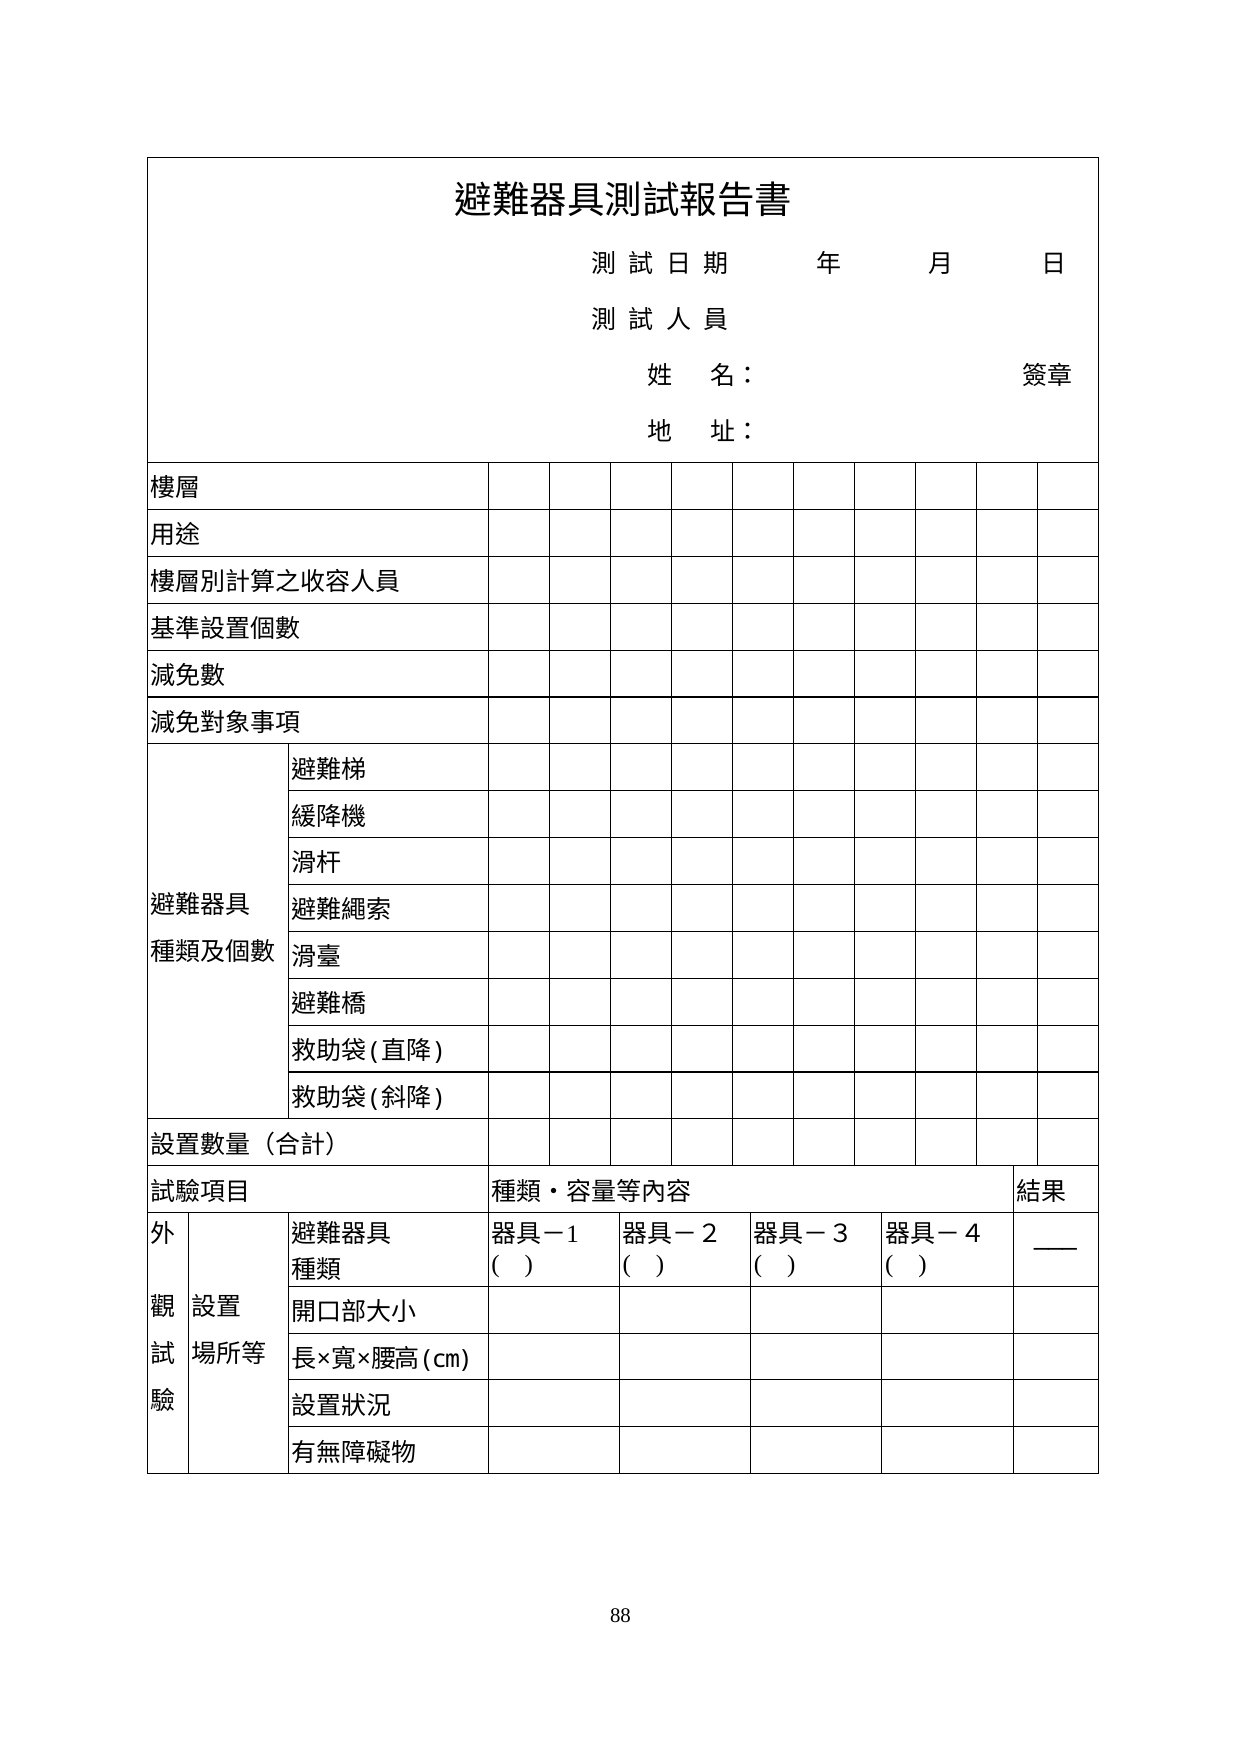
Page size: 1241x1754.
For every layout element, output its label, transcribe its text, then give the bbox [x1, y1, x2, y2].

table_cell [794, 651, 854, 696]
table_cell [672, 651, 732, 696]
table_cell [855, 979, 915, 1024]
table_cell [977, 979, 1037, 1024]
table_cell [733, 838, 793, 884]
table_cell [672, 744, 732, 790]
table_cell [751, 1334, 881, 1379]
table_cell 長×寬×腰高(cm) [289, 1334, 488, 1379]
table_cell [611, 1026, 671, 1071]
table_cell [751, 1287, 881, 1332]
table_cell [489, 979, 549, 1024]
table_cell [855, 510, 915, 556]
table_cell [1038, 698, 1098, 743]
table_cell 救助袋(斜降) [289, 1073, 488, 1118]
table_cell [977, 838, 1037, 884]
table_cell [1038, 932, 1098, 978]
table_cell [672, 604, 732, 649]
table_cell 設置 [189, 1286, 288, 1332]
table_cell [855, 1026, 915, 1071]
table_cell [148, 744, 288, 790]
table_cell [550, 932, 610, 978]
table_cell ─── [1014, 1213, 1098, 1286]
table_cell [550, 1073, 610, 1118]
table_cell 避難繩索 [289, 885, 488, 931]
table_cell [1014, 1427, 1098, 1473]
table_cell [855, 1073, 915, 1118]
table_cell [733, 979, 793, 1024]
table_cell [611, 604, 671, 649]
table_cell [489, 885, 549, 931]
table_cell [1038, 838, 1098, 884]
table_cell [977, 1026, 1037, 1071]
table_cell [620, 1334, 750, 1379]
table_cell [489, 791, 549, 837]
table_cell [489, 651, 549, 696]
table_cell [733, 463, 793, 509]
table_cell [733, 1119, 793, 1165]
table_cell [916, 932, 976, 978]
table_cell [794, 885, 854, 931]
table_cell [733, 651, 793, 696]
table_cell [489, 838, 549, 884]
table_cell [733, 1026, 793, 1071]
table_cell 姓 名： 簽章 [588, 350, 1098, 406]
table_cell [148, 1071, 288, 1118]
table_cell [794, 604, 854, 649]
table_cell [672, 1073, 732, 1118]
table_cell [611, 744, 671, 790]
table_cell [855, 744, 915, 790]
table_cell [550, 838, 610, 884]
table_cell [855, 932, 915, 978]
table_cell 樓層 [148, 463, 488, 509]
table_cell [189, 1426, 288, 1473]
table_cell [550, 698, 610, 743]
table_cell [611, 651, 671, 696]
table_cell [672, 1119, 732, 1165]
table_cell [916, 1073, 976, 1118]
table_cell 緩降機 [289, 791, 488, 837]
table_cell 器具－２ ( ) [620, 1213, 750, 1286]
table_cell [855, 838, 915, 884]
table_cell [977, 744, 1037, 790]
table_cell 設置狀況 [289, 1380, 488, 1426]
table_cell 減免對象事項 [148, 698, 488, 743]
table_cell [620, 1287, 750, 1332]
table_cell [855, 885, 915, 931]
table_cell [489, 604, 549, 649]
table_cell [733, 698, 793, 743]
table_cell [550, 604, 610, 649]
table_cell 場所等 [189, 1333, 288, 1379]
table_cell [855, 791, 915, 837]
table_cell [733, 791, 793, 837]
table_cell [977, 1119, 1037, 1165]
table_cell [794, 932, 854, 978]
table_cell 觀 [148, 1286, 188, 1332]
table_cell 避難橋 [289, 979, 488, 1024]
table_cell [733, 744, 793, 790]
table_cell [550, 885, 610, 931]
table_cell 用途 [148, 510, 488, 556]
table_cell [751, 1427, 881, 1473]
table_cell [672, 885, 732, 931]
table_cell [916, 557, 976, 603]
table_cell [489, 744, 549, 790]
table_cell [489, 1287, 619, 1332]
table_cell [189, 1379, 288, 1426]
table_cell 外 [148, 1213, 188, 1286]
table_cell [855, 463, 915, 509]
table_cell 滑臺 [289, 932, 488, 978]
table_cell [1038, 979, 1098, 1024]
table_cell [672, 791, 732, 837]
table_cell [855, 698, 915, 743]
table_cell [794, 510, 854, 556]
table_header 避難器具測試報告書 [148, 158, 1098, 237]
table_cell [611, 1119, 671, 1165]
table_cell [550, 744, 610, 790]
table_cell [1038, 791, 1098, 837]
table_cell [611, 557, 671, 603]
table_cell 種類‧容量等內容 [489, 1166, 1013, 1212]
table_cell [882, 1287, 1013, 1332]
table_cell [882, 1427, 1013, 1473]
table_cell 避難梯 [289, 744, 488, 790]
table_cell [855, 604, 915, 649]
table_cell 避難器具 [148, 884, 288, 931]
table_cell [1038, 651, 1098, 696]
table_cell [794, 463, 854, 509]
table_cell 器具－３ ( ) [751, 1213, 881, 1286]
table_cell [148, 237, 588, 293]
table_cell [611, 885, 671, 931]
table_cell [794, 744, 854, 790]
table_cell [977, 604, 1037, 649]
table_cell [189, 1213, 288, 1286]
table_cell [733, 557, 793, 603]
table_cell [489, 932, 549, 978]
table_cell [611, 510, 671, 556]
table_cell [672, 932, 732, 978]
table_cell [148, 790, 288, 837]
table_cell [148, 837, 288, 884]
table_cell [672, 463, 732, 509]
table_cell [489, 1119, 549, 1165]
table_cell [489, 698, 549, 743]
table_cell [855, 1119, 915, 1165]
table_cell 救助袋(直降) [289, 1026, 488, 1071]
table_cell [751, 1380, 881, 1426]
table_cell [1014, 1334, 1098, 1379]
table_cell [855, 651, 915, 696]
table_cell [733, 510, 793, 556]
table_cell [489, 1334, 619, 1379]
table_cell [1038, 1026, 1098, 1071]
table_cell 驗 [148, 1379, 188, 1426]
table_cell [550, 791, 610, 837]
table_cell [977, 1073, 1037, 1118]
table_cell [550, 510, 610, 556]
table_cell [916, 1119, 976, 1165]
table_cell [794, 979, 854, 1024]
table_cell [1038, 1119, 1098, 1165]
table_cell [550, 979, 610, 1024]
table_cell [794, 1026, 854, 1071]
table_cell [611, 932, 671, 978]
table_cell [611, 1073, 671, 1118]
table_cell [1038, 885, 1098, 931]
table_cell [733, 885, 793, 931]
table_cell 減免數 [148, 651, 488, 696]
table_cell [611, 698, 671, 743]
table_cell [916, 651, 976, 696]
table_cell [794, 698, 854, 743]
table_cell [916, 791, 976, 837]
table_cell [977, 932, 1037, 978]
table_cell [1038, 744, 1098, 790]
table_cell [672, 979, 732, 1024]
table_cell [489, 1073, 549, 1118]
table_cell [733, 604, 793, 649]
table_cell [1038, 1073, 1098, 1118]
table_cell [733, 932, 793, 978]
table_cell 器具－1 ( ) [489, 1213, 619, 1286]
table_cell [733, 1073, 793, 1118]
table_cell [916, 604, 976, 649]
table_cell [489, 510, 549, 556]
table_cell [489, 1026, 549, 1071]
table_cell [550, 557, 610, 603]
table_cell 有無障礙物 [289, 1427, 488, 1473]
table_cell [916, 1026, 976, 1071]
table_cell 器具－４ ( ) [882, 1213, 1013, 1286]
table_cell [672, 698, 732, 743]
table_cell [794, 791, 854, 837]
table_cell [611, 791, 671, 837]
table_cell [148, 406, 588, 462]
table_cell [550, 1119, 610, 1165]
table_cell [794, 1119, 854, 1165]
table_cell [620, 1380, 750, 1426]
table_cell [1014, 1380, 1098, 1426]
table_cell [1014, 1287, 1098, 1332]
table_cell [148, 1426, 188, 1473]
table_cell [794, 1073, 854, 1118]
table_cell [977, 463, 1037, 509]
table_cell [148, 350, 588, 406]
table_cell [977, 557, 1037, 603]
table_cell 開口部大小 [289, 1287, 488, 1332]
table_cell [611, 463, 671, 509]
table_cell [489, 463, 549, 509]
table_cell [916, 838, 976, 884]
table_cell 試 [148, 1333, 188, 1379]
table_cell 地 址： [588, 406, 1098, 462]
table_cell [916, 463, 976, 509]
table_cell 試驗項目 [148, 1166, 488, 1212]
table_cell [550, 651, 610, 696]
table_cell [916, 744, 976, 790]
table_cell [916, 885, 976, 931]
table_cell [489, 1427, 619, 1473]
table_cell [977, 651, 1037, 696]
table_cell 設置數量（合計） [148, 1119, 488, 1165]
table_cell [550, 463, 610, 509]
table_cell [672, 1026, 732, 1071]
table_cell [1038, 463, 1098, 509]
table_cell 種類及個數 [148, 931, 288, 978]
table_cell 滑杆 [289, 838, 488, 884]
table_cell [489, 1380, 619, 1426]
table_cell 基準設置個數 [148, 604, 488, 649]
table_cell [1038, 604, 1098, 649]
table_cell [611, 838, 671, 884]
table_cell [611, 979, 671, 1024]
table_cell [489, 557, 549, 603]
table_cell [620, 1427, 750, 1473]
table_cell [977, 885, 1037, 931]
table_cell 測 試 日 期 年 月 日 [588, 237, 1098, 293]
table_cell [916, 979, 976, 1024]
table_cell [148, 978, 288, 1024]
table_cell 避難器具 種類 [289, 1213, 488, 1286]
table_cell [794, 838, 854, 884]
table_cell [672, 510, 732, 556]
table_cell 測 試 人 員 [588, 293, 1098, 349]
table_cell [916, 698, 976, 743]
table_cell [855, 557, 915, 603]
table_cell [794, 557, 854, 603]
table_cell [882, 1380, 1013, 1426]
table_cell [1038, 510, 1098, 556]
table_cell 結果 [1014, 1166, 1098, 1212]
table_cell [672, 557, 732, 603]
table_cell [550, 1026, 610, 1071]
table_cell [148, 1025, 288, 1071]
table_cell [882, 1334, 1013, 1379]
table_cell 樓層別計算之收容人員 [148, 557, 488, 603]
table_cell [672, 838, 732, 884]
table_cell [148, 293, 588, 349]
table_cell [977, 510, 1037, 556]
table_cell [916, 510, 976, 556]
table_cell [1038, 557, 1098, 603]
table_cell [977, 791, 1037, 837]
table_cell [977, 698, 1037, 743]
